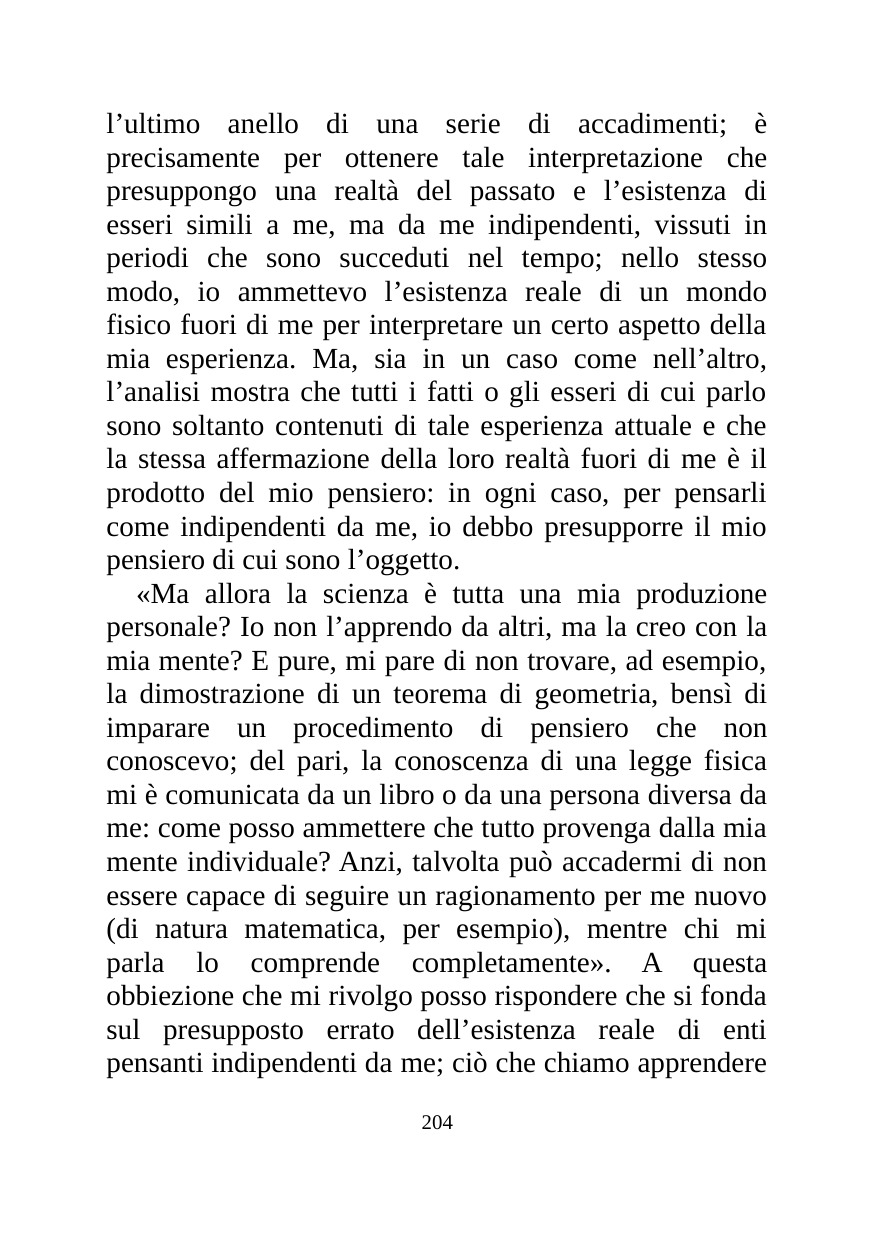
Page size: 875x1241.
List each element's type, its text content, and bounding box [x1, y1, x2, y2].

text «Ma allora la scienza è tutta una mia produzione personale? Io non l’apprendo da altri, ma la creo con la mia mente? E pure, mi pare di non trovare, ad esempio, la dimostrazione di un teorema di geometria, bensì di imparare un procedimento di pensiero che non conoscevo; del pari, la conoscenza di una legge fisica mi è comunicata da un libro o da una persona diversa da me: come posso ammettere che tutto provenga dalla mia mente individuale? Anzi, talvolta può accadermi di non essere capace di seguire un ragionamento per me nuovo (di natura matematica, per esempio), mentre chi mi parla lo comprende completamente». A questa obbiezione che mi rivolgo posso rispondere che si fonda sul presupposto errato dell’esistenza reale di enti pensanti indipendenti da me; ciò che chiamo apprendere [106, 576, 768, 1079]
text l’ultimo anello di una serie di accadimenti; è precisamente per ottenere tale interpretazione che presuppongo una realtà del passato e l’esistenza di esseri simili a me, ma da me indipendenti, vissuti in periodi che sono succeduti nel tempo; nello stesso modo, io ammettevo l’esistenza reale di un mondo fisico fuori di me per interpretare un certo aspetto della mia esperienza. Ma, sia in un caso come nell’altro, l’analisi mostra che tutti i fatti o gli esseri di cui parlo sono soltanto contenuti di tale esperienza attuale e che la stessa affermazione della loro realtà fuori di me è il prodotto del mio pensiero: in ogni caso, per pensarli come indipendenti da me, io debbo presupporre il mio pensiero di cui sono l’oggetto. [106, 106, 768, 576]
